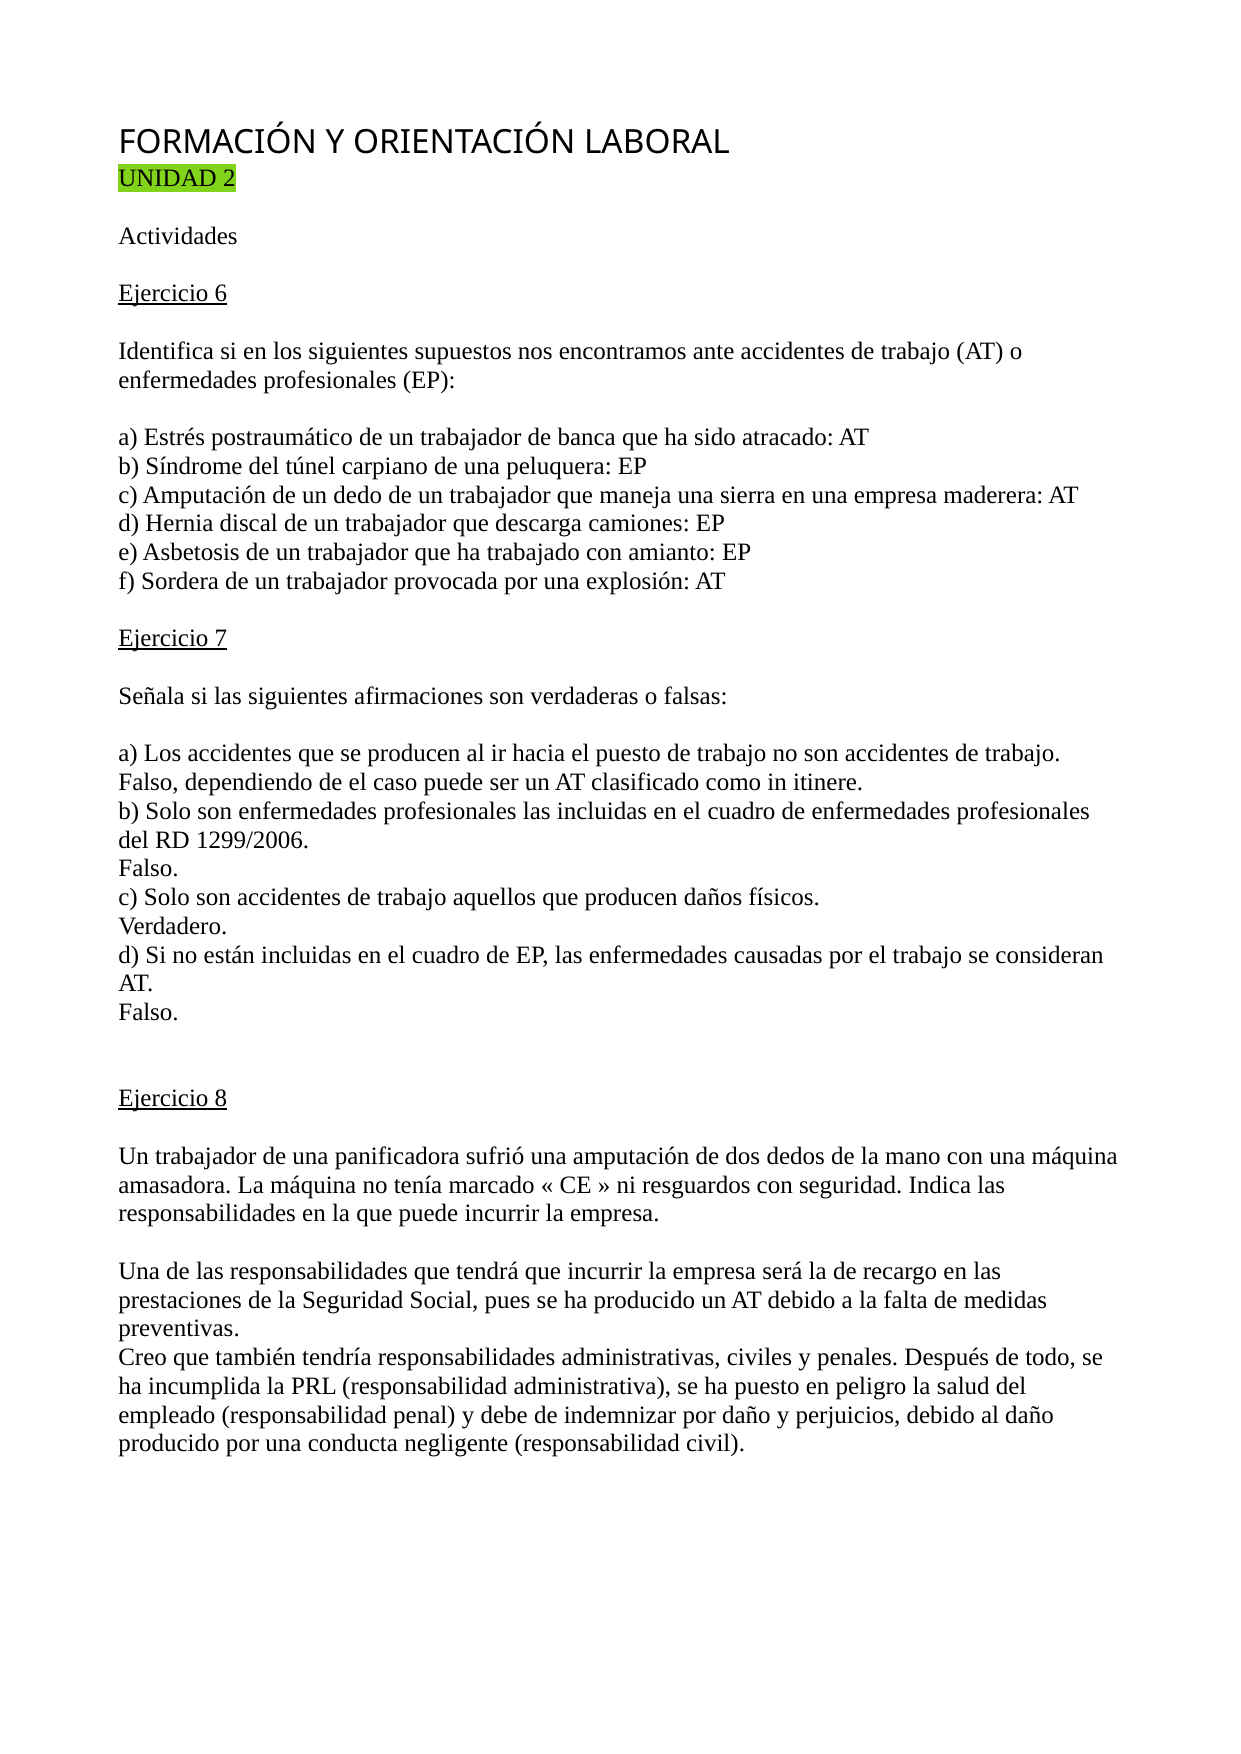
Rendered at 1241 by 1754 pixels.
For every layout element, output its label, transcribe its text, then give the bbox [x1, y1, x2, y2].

text d) Si no están incluidas en el cuadro de EP, las enfermedades causadas por el trabajo se consideran AT. [118, 940, 1122, 997]
text FORMACIÓN Y ORIENTACIÓN LABORAL [118, 118, 1122, 163]
text b) Solo son enfermedades profesionales las incluidas en el cuadro de enfermedades profesionales del RD 1299/2006. [118, 796, 1122, 853]
text Actividades [118, 221, 1122, 250]
text e) Asbetosis de un trabajador que ha trabajado con amianto: EP [118, 537, 1122, 566]
text Ejercicio 7 [118, 623, 1122, 652]
text c) Amputación de un dedo de un trabajador que maneja una sierra en una empresa maderera: AT [118, 480, 1122, 508]
text f) Sordera de un trabajador provocada por una explosión: AT [118, 566, 1122, 595]
text Identifica si en los siguientes supuestos nos encontramos ante accidentes de trabajo (AT) o enfermedades profesionales (EP): [118, 336, 1122, 393]
text Falso, dependiendo de el caso puede ser un AT clasificado como in itinere. [118, 767, 1122, 796]
text Creo que también tendría responsabilidades administrativas, civiles y penales. Después de todo, se ha incumplida la PRL (responsabilidad administrativa), se ha puesto en peligro la salud del empleado (responsabilidad penal) y debe de indemnizar por daño y perjuicios, debido al daño producido por una conducta negligente (responsabilidad civil). [118, 1342, 1122, 1457]
text a) Estrés postraumático de un trabajador de banca que ha sido atracado: AT [118, 422, 1122, 451]
text b) Síndrome del túnel carpiano de una peluquera: EP [118, 451, 1122, 480]
text Un trabajador de una panificadora sufrió una amputación de dos dedos de la mano con una máquina amasadora. La máquina no tenía marcado « CE » ni resguardos con seguridad. Indica las responsabilidades en la que puede incurrir la empresa. [118, 1141, 1122, 1227]
text Falso. [118, 853, 1122, 882]
text Ejercicio 8 [118, 1083, 1122, 1112]
text Una de las responsabilidades que tendrá que incurrir la empresa será la de recargo en las prestaciones de la Seguridad Social, pues se ha producido un AT debido a la falta de medidas preventivas. [118, 1256, 1122, 1342]
text Falso. [118, 997, 1122, 1026]
text Verdadero. [118, 911, 1122, 940]
text a) Los accidentes que se producen al ir hacia el puesto de trabajo no son accidentes de trabajo. [118, 738, 1122, 767]
text d) Hernia discal de un trabajador que descarga camiones: EP [118, 508, 1122, 537]
text Señala si las siguientes afirmaciones son verdaderas o falsas: [118, 681, 1122, 710]
text c) Solo son accidentes de trabajo aquellos que producen daños físicos. [118, 882, 1122, 911]
text Ejercicio 6 [118, 278, 1122, 307]
text UNIDAD 2 [118, 163, 1122, 192]
